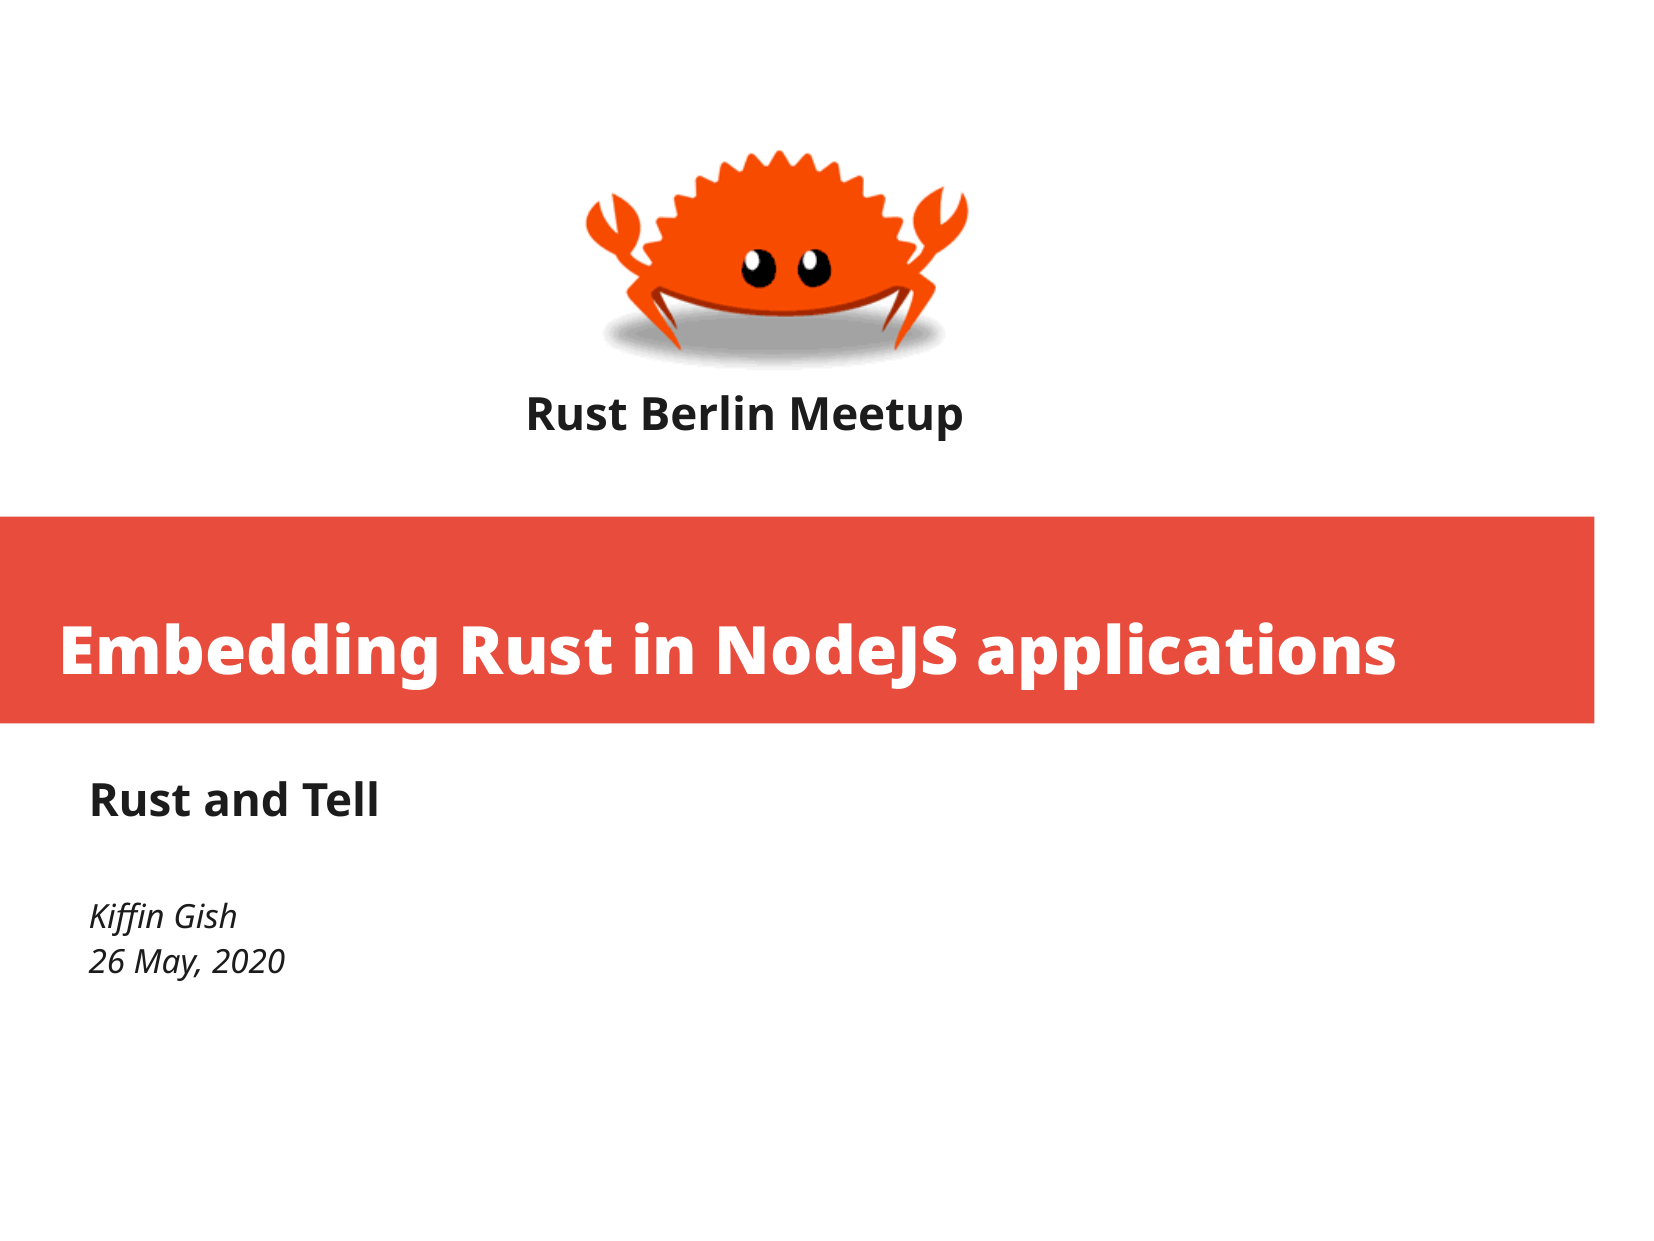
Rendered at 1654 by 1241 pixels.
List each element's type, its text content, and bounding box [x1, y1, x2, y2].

picture [551, 93, 1396, 376]
subtitle Rust and Tell Kiffin Gish 26 May, 2020 [88, 767, 1595, 1182]
text_box Rust Berlin Meetup [525, 381, 1051, 451]
text_box [59, 546, 1595, 694]
